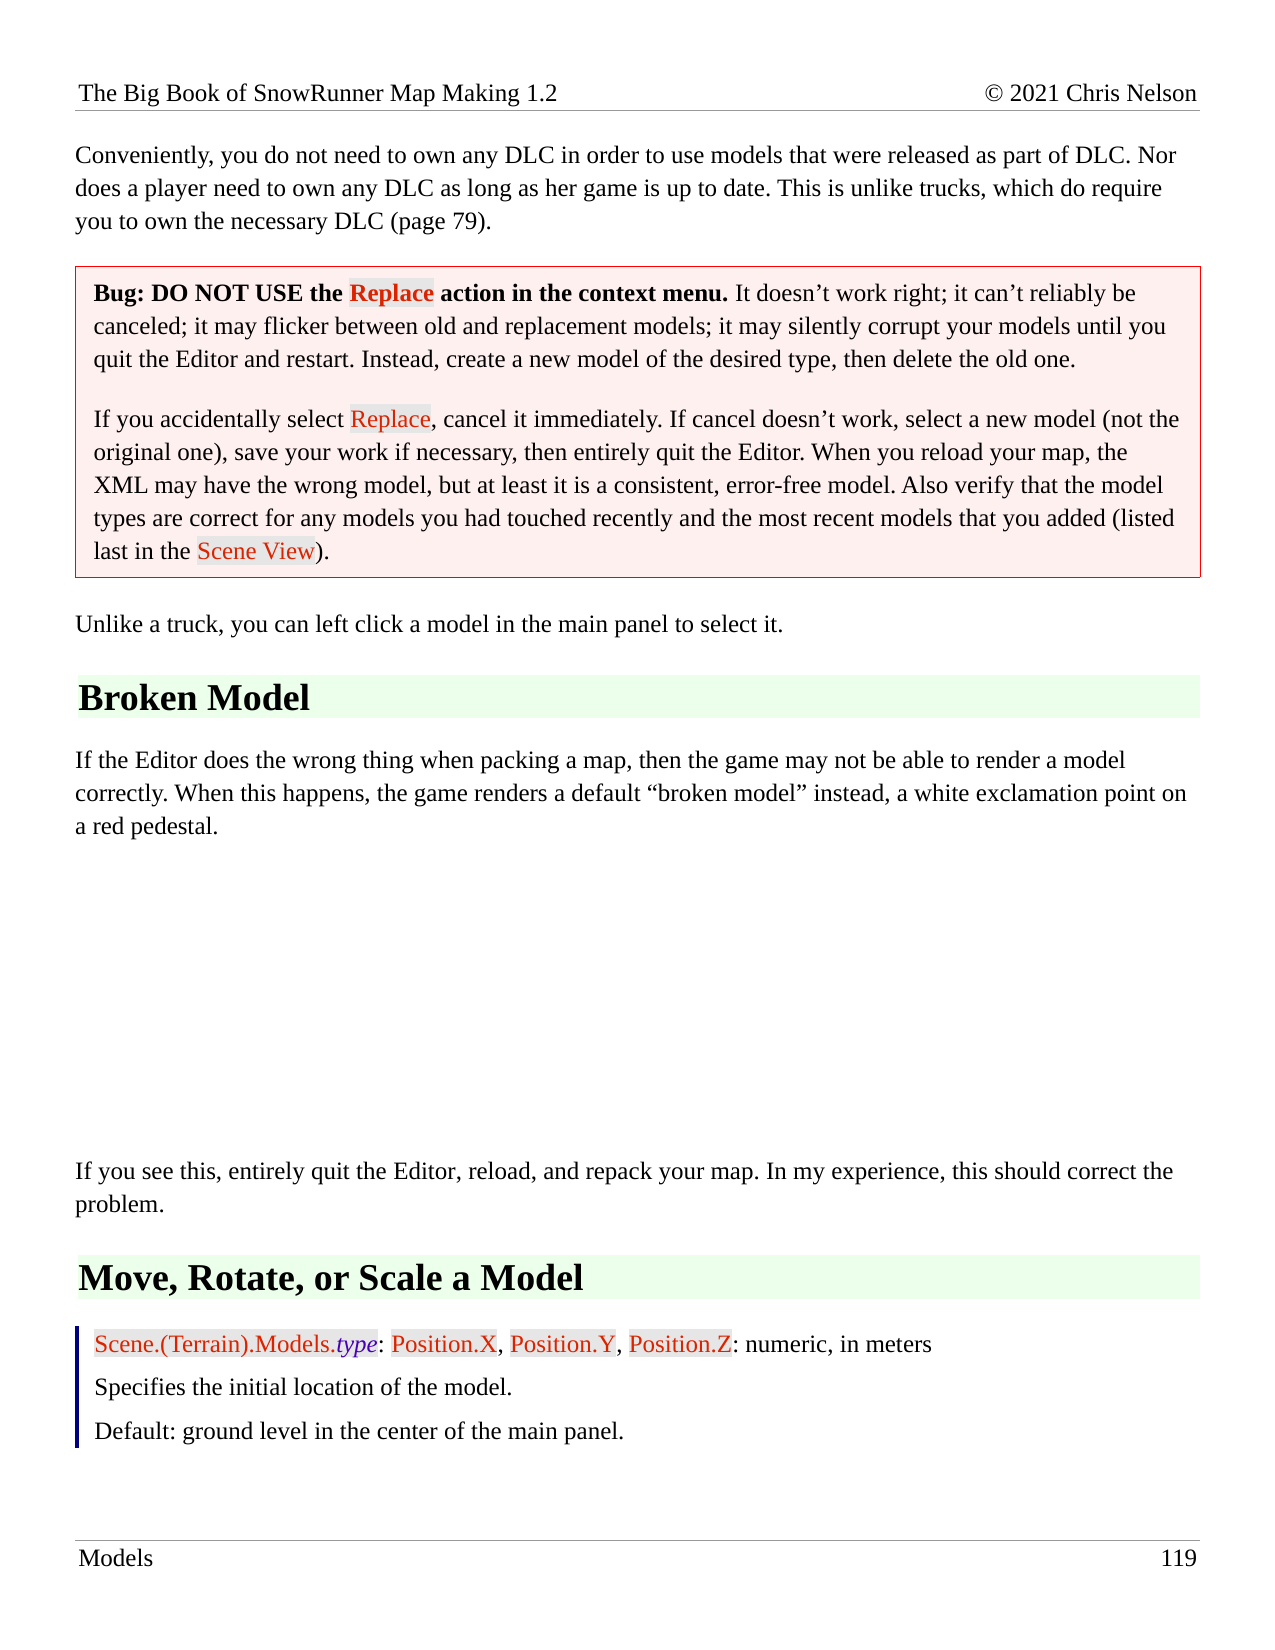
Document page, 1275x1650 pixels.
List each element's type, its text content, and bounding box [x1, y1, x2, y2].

subtitle Broken Model [78, 675, 1200, 718]
text Unlike a truck, you can left click a model in the main panel to select it. [75, 609, 1200, 637]
text If the Editor does the wrong thing when packing a map, then the game may not be able to render a model correctly. When this happens, the game renders a default “broken model” instead, a white exclamation point on a red pedestal. [75, 745, 1200, 840]
list DO NOT USE the Replace action in the context menu. It doesn’t work right; it can’t reliably be canceled; it may flicker between old and replacement models; it may silently corrupt your models until you quit the Editor and restart. Instead, create a new model of the desired type, then delete the old one. [76, 267, 1200, 373]
text Default: ground level in the center of the main panel. [79, 1413, 1200, 1448]
subtitle Move, Rotate, or Scale a Model [78, 1255, 1200, 1299]
text Conveniently, you do not need to own any DLC in order to use models that were released as part of DLC. Nor does a player need to own any DLC as long as her game is up to date. This is unlike trucks, which do require you to own the necessary DLC (page 79). [75, 140, 1200, 235]
text Scene.(Terrain).Models.type: Position.X, Position.Y, Position.Z: numeric, in meters [79, 1326, 1200, 1357]
text If you accidentally select Replace, cancel it immediately. If cancel doesn’t work, select a new model (not the original one), save your work if necessary, then entirely quit the Editor. When you reload your map, the XML may have the wrong model, but at least it is a consistent, error-free model. Also verify that the model types are correct for any models you had touched recently and the most recent models that you added (listed last in the Scene View). [76, 392, 1200, 577]
text If you see this, entirely quit the Editor, reload, and repack your map. In my experience, this should correct the problem. [75, 1156, 1200, 1218]
text Specifies the initial location of the model. [79, 1369, 1200, 1401]
